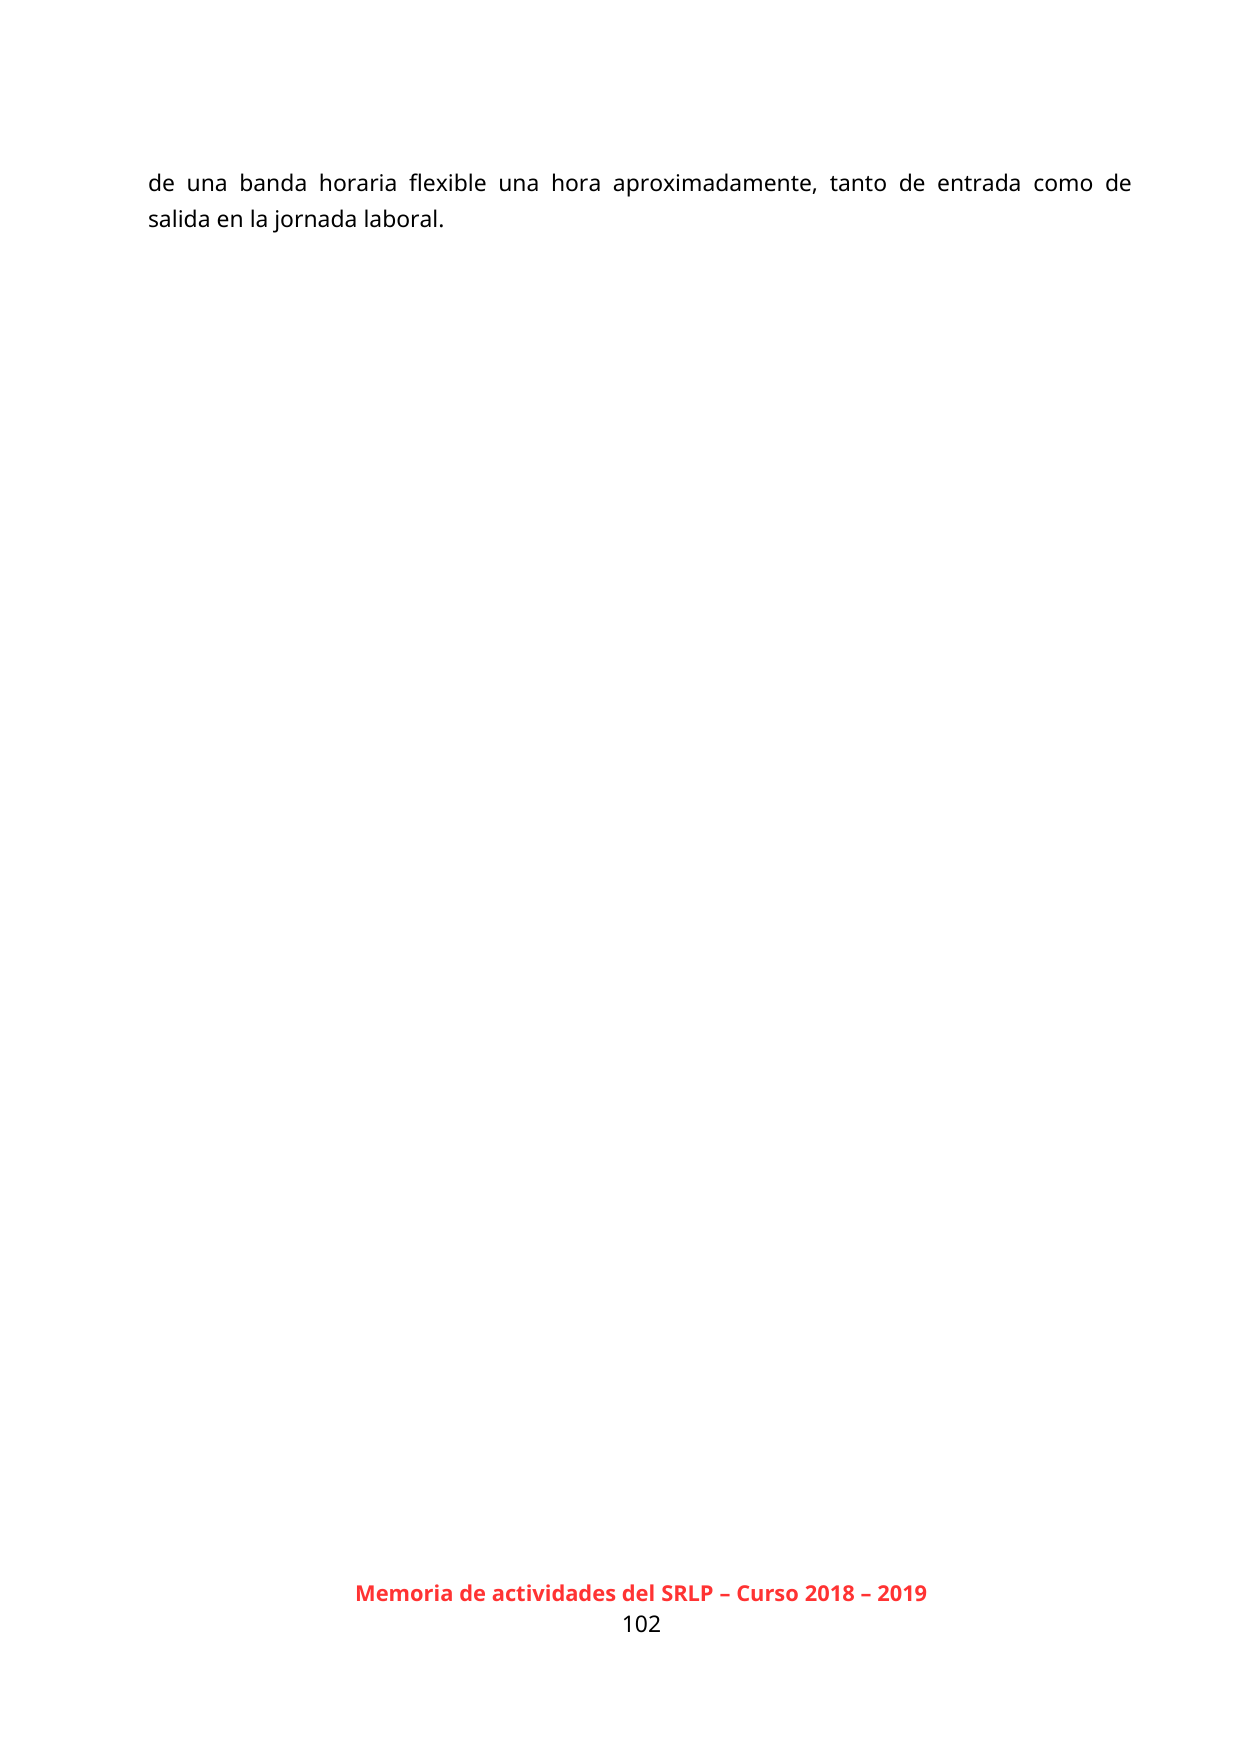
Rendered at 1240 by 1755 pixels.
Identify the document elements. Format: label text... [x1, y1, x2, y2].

text de una banda horaria flexible una hora aproximadamente, tanto de entrada como de salida en la jornada laboral. [148, 167, 1133, 234]
